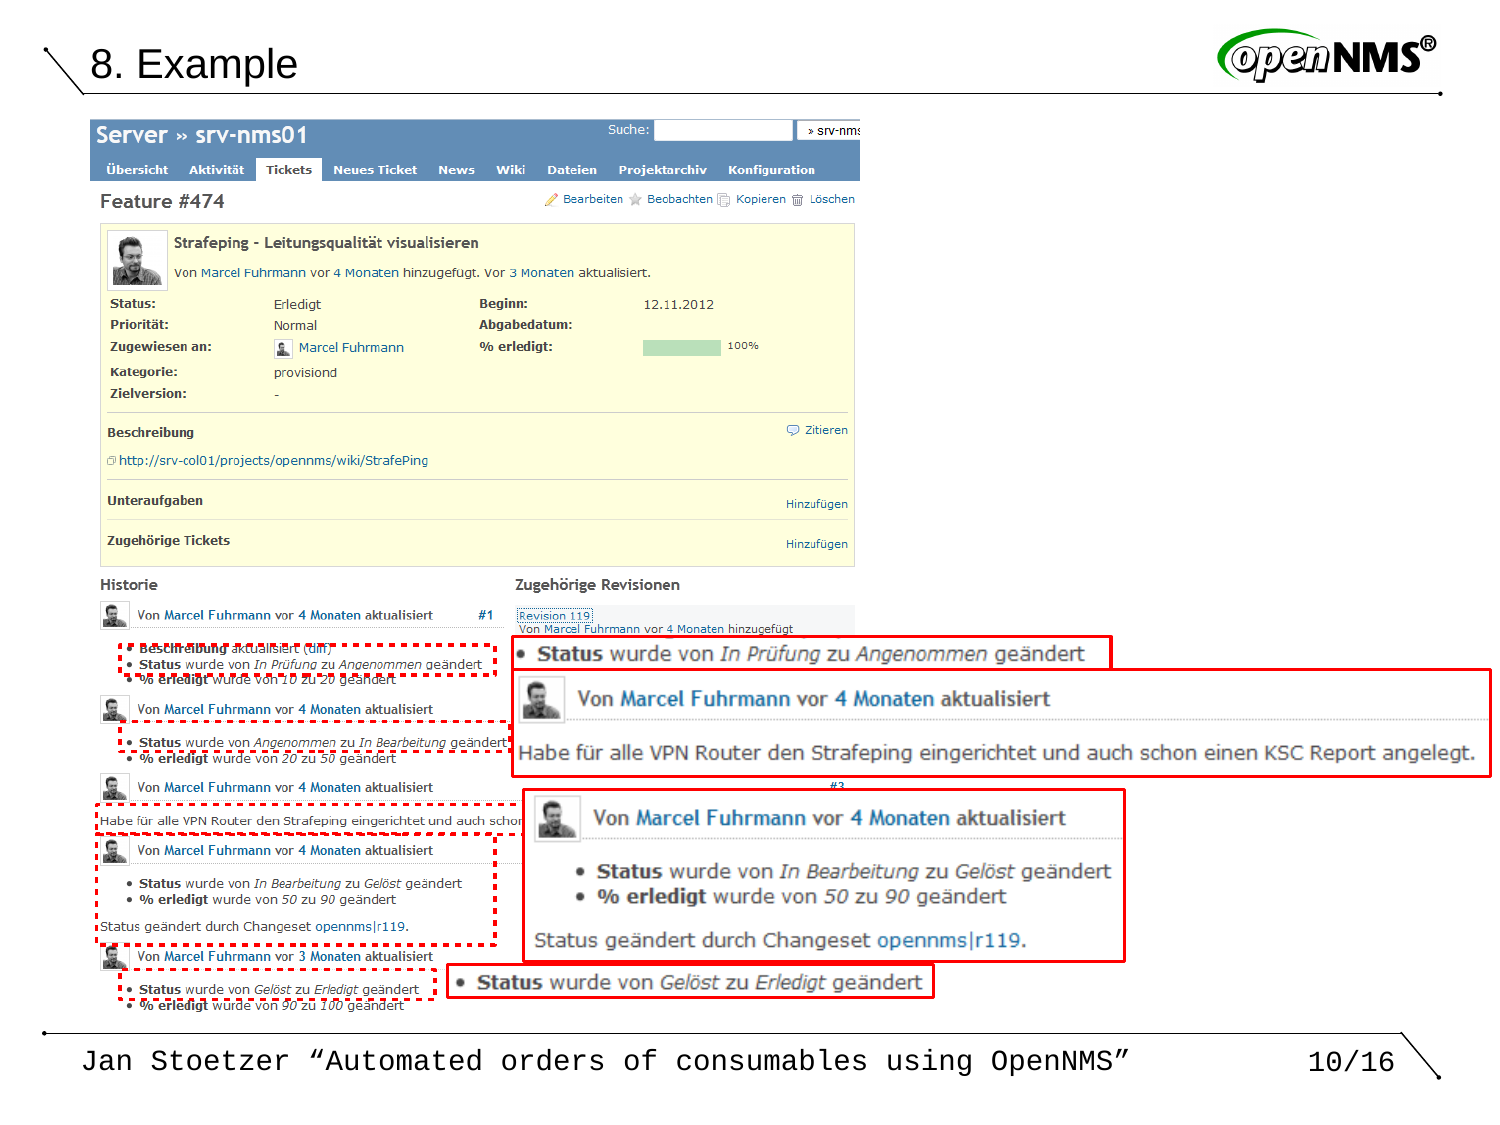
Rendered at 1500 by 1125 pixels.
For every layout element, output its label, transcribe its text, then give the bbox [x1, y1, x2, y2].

picture [525, 791, 1124, 961]
title 8. Example [90, 29, 691, 94]
picture [90, 119, 860, 1021]
picture [449, 966, 932, 996]
picture [514, 670, 1490, 776]
picture [1213, 24, 1441, 87]
picture [514, 637, 1110, 668]
